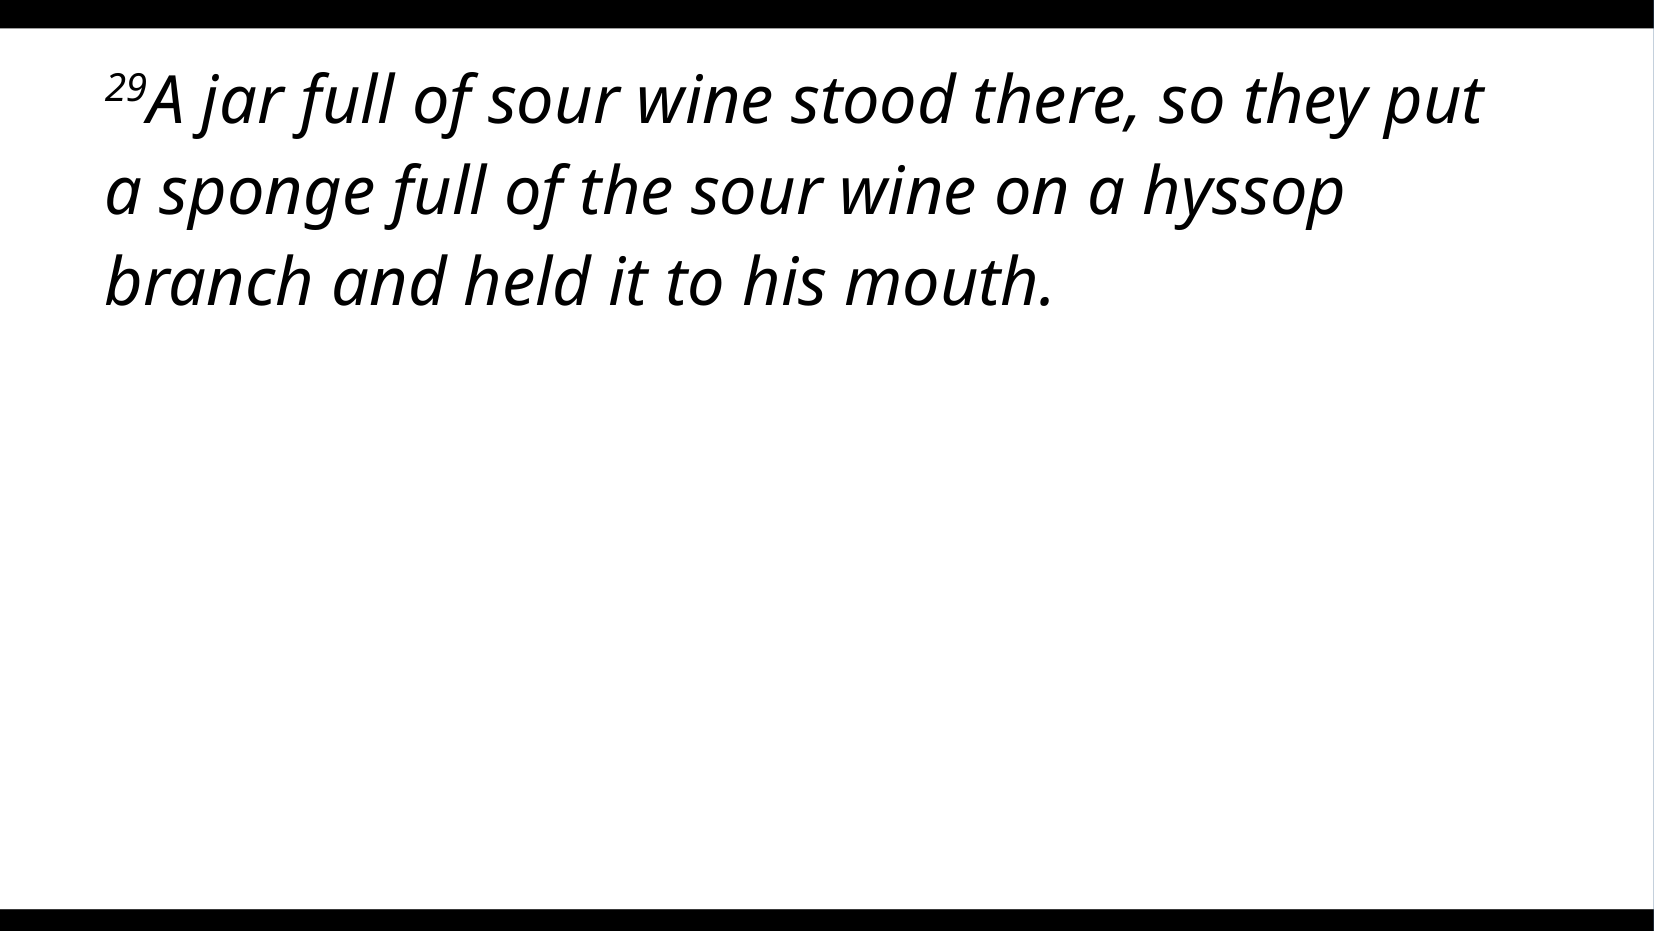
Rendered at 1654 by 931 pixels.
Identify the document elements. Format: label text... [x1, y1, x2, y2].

text_box 29A jar full of sour wine stood there, so they put a sponge full of the sour wine on a hyssop branch and held it to his mouth. [90, 45, 1546, 327]
picture [0, 0, 1654, 931]
